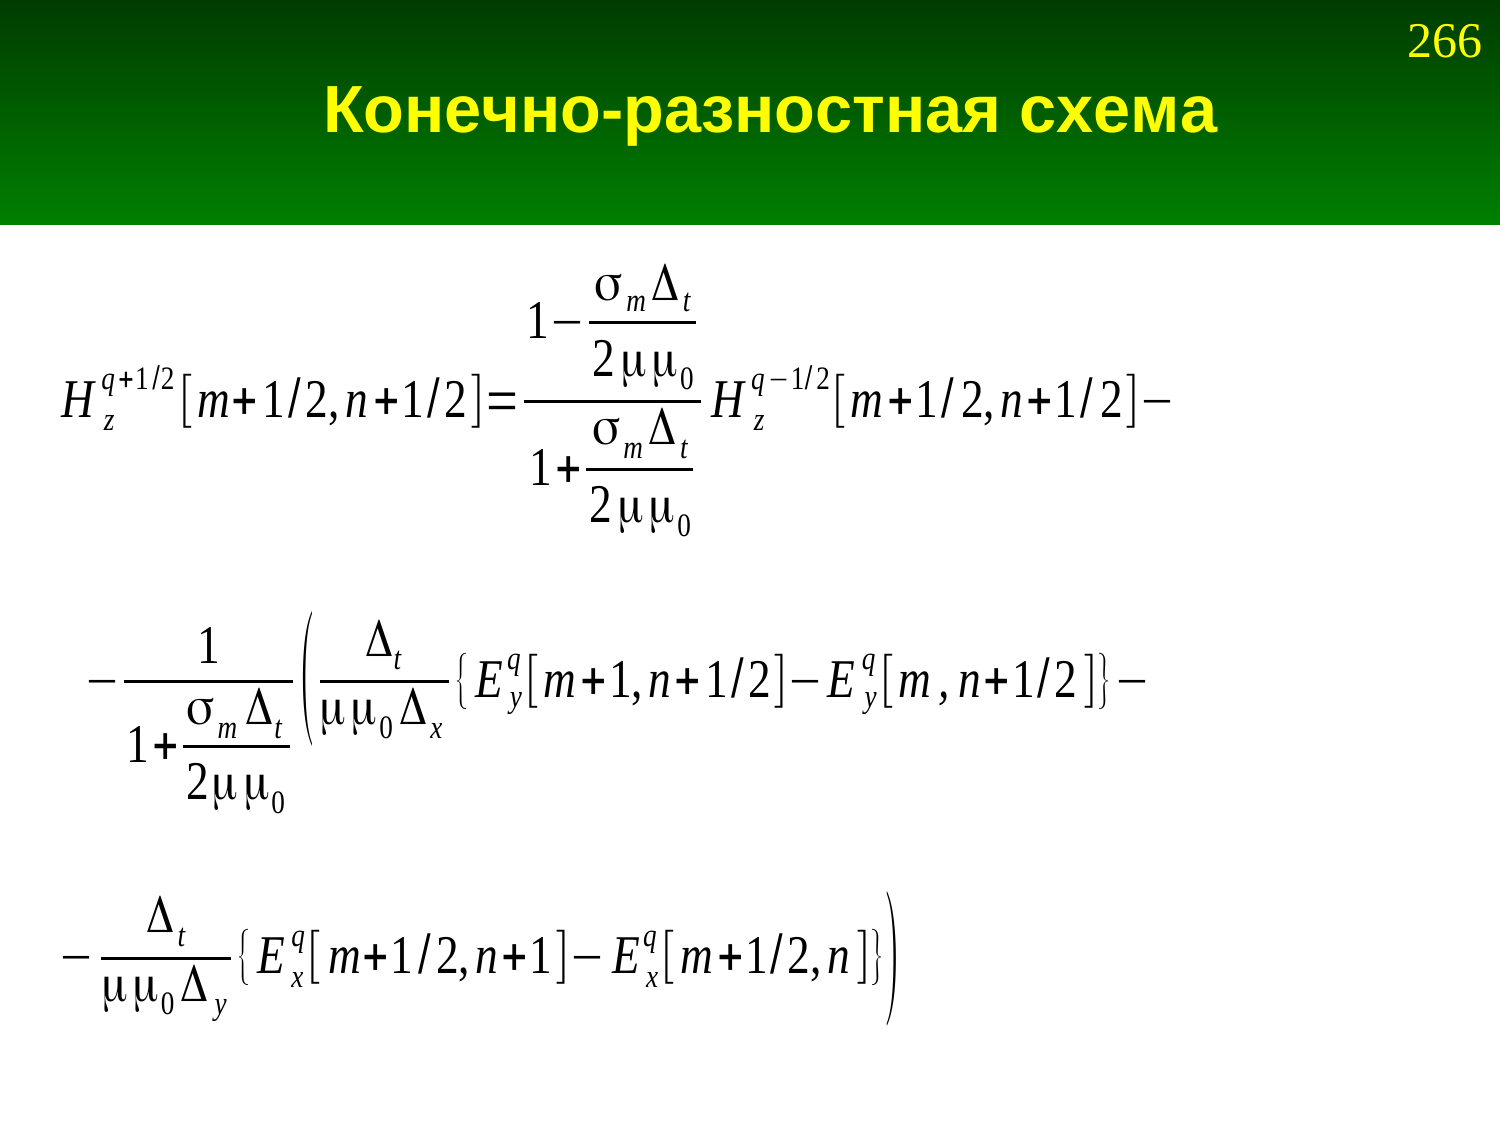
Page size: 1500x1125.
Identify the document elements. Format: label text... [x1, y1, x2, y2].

title Конечно-разностная схема [100, 7, 1441, 204]
chart [47, 259, 1187, 1030]
